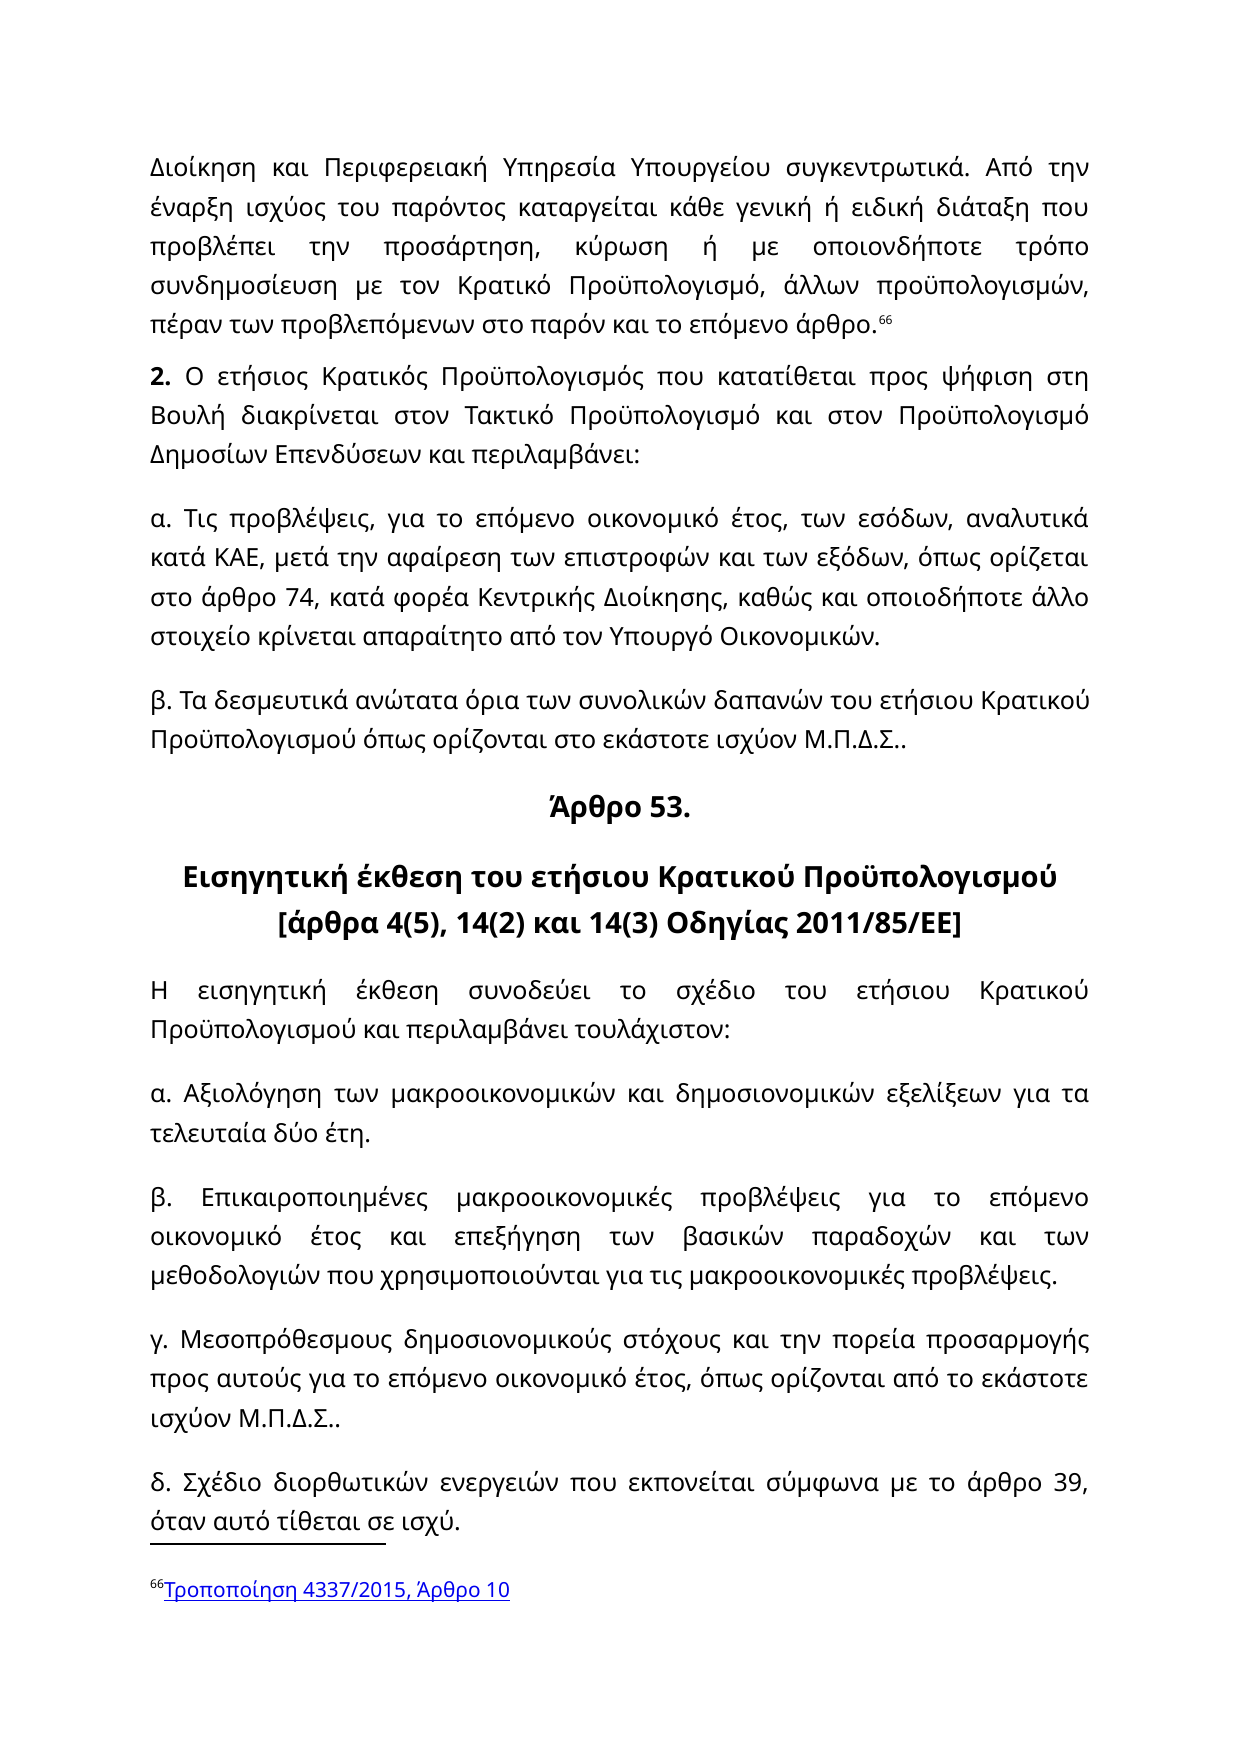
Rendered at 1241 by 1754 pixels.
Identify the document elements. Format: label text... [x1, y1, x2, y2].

text δ. Σχέδιο διορθωτικών ενεργειών που εκπονείται σύμφωνα με το άρθρο 39, όταν αυτό τίθεται σε ισχύ. [150, 1464, 1090, 1538]
text Η εισηγητική έκθεση συνοδεύει το σχέδιο του ετήσιου Κρατικού Προϋπολογισμού και περιλαμβάνει τουλάχιστον: [150, 973, 1090, 1046]
subtitle Εισηγητική έκθεση του ετήσιου Κρατικού Προϋπολογισμού [άρθρα 4(5), 14(2) και 14(3) Οδηγίας 2011/85/ΕΕ] [150, 856, 1090, 942]
text 2. Ο ετήσιος Κρατικός Προϋπολογισμός που κατατίθεται προς ψήφιση στη Βουλή διακρίνεται στον Τακτικό Προϋπολογισμό και στον Προϋπολογισμό Δημοσίων Επενδύσεων και περιλαμβάνει: [150, 358, 1090, 471]
subtitle Άρθρο 53. [150, 786, 1090, 826]
text β. Επικαιροποιημένες μακροοικονομικές προβλέψεις για το επόμενο οικονομικό έτος και επεξήγηση των βασικών παραδοχών και των μεθοδολογιών που χρησιμοποιούνται για τις μακροοικονομικές προβλέψεις. [150, 1179, 1090, 1292]
text γ. Μεσοπρόθεσμους δημοσιονομικούς στόχους και την πορεία προσαρμογής προς αυτούς για το επόμενο οικονομικό έτος, όπως ορίζονται από το εκάστοτε ισχύον Μ.Π.Δ.Σ.. [150, 1322, 1090, 1434]
text α. Αξιολόγηση των μακροοικονομικών και δημοσιονομικών εξελίξεων για τα τελευταία δύο έτη. [150, 1076, 1090, 1149]
text Τροποποίηση 4337/2015, Άρθρο 10 [150, 1576, 1090, 1604]
text α. Τις προβλέψεις, για το επόμενο οικονομικό έτος, των εσόδων, αναλυτικά κατά ΚΑΕ, μετά την αφαίρεση των επιστροφών και των εξόδων, όπως ορίζεται στο άρθρο 74, κατά φορέα Κεντρικής Διοίκησης, καθώς και οποιοδήποτε άλλο στοιχείο κρίνεται απαραίτητο από τον Υπουργό Οικονομικών. [150, 501, 1090, 652]
text β. Τα δεσμευτικά ανώτατα όρια των συνολικών δα­πανών του ετήσιου Κρατικού Προϋπολογισμού όπως ορίζονται στο εκάστοτε ισχύον Μ.Π.Δ.Σ.. [150, 682, 1090, 756]
text Διοίκηση και Περιφερειακή Υπηρεσία Υπουργείου συγκεντρωτικά. Από την έναρξη ισχύος του παρόντος καταργείται κάθε γενική ή ειδική διάταξη που προβλέπει την προσάρτηση, κύρωση ή με οποιονδήποτε τρόπο συνδημοσίευση με τον Κρατικό Προϋπολογισμό, άλλων προϋπολογισμών, πέραν των προβλεπόμενων στο παρόν και το επόμενο άρθρο. [150, 150, 1090, 341]
